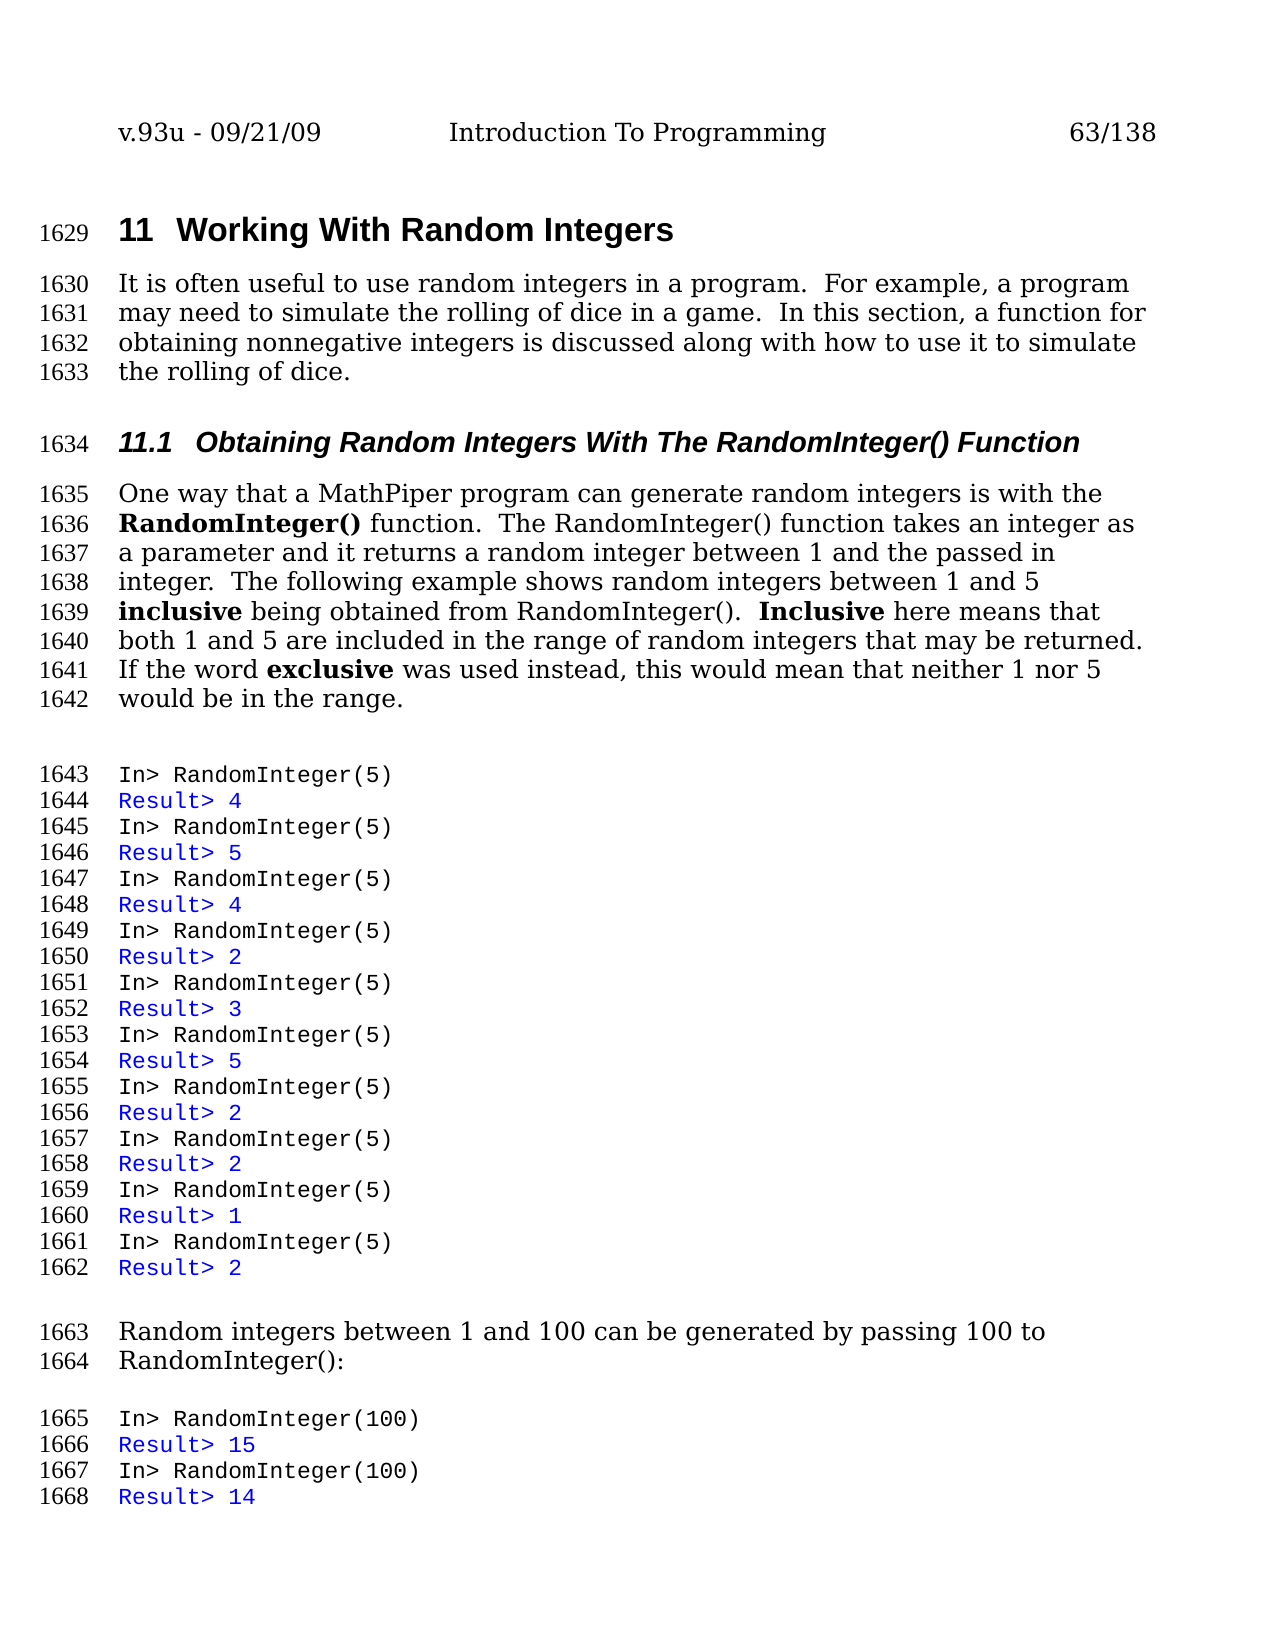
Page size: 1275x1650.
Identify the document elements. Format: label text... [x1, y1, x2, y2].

subtitle Obtaining Random Integers With The RandomInteger() Function [118, 425, 1157, 459]
text Result> 3 [118, 997, 1157, 1023]
text In> RandomInteger(5) [118, 919, 1157, 945]
text Result> 5 [118, 842, 1157, 867]
text In> RandomInteger(5) [118, 816, 1157, 842]
text Result> 2 [118, 945, 1157, 971]
text Result> 2 [118, 1257, 1157, 1282]
text In> RandomInteger(100) [118, 1408, 1157, 1434]
text Result> 4 [118, 893, 1157, 919]
text Random integers between 1 and 100 can be generated by passing 100 to RandomInteger(): [118, 1317, 1157, 1376]
text One way that a MathPiper program can generate random integers is with the RandomInteger() function. The RandomInteger() function takes an integer as a parameter and it returns a random integer between 1 and the passed in integer. The following example shows random integers between 1 and 5 inclusive being obtained from RandomInteger(). Inclusive here means that both 1 and 5 are included in the range of random integers that may be returned. If the word exclusive was used instead, this would mean that neither 1 nor 5 would be in the range. [118, 479, 1157, 713]
text In> RandomInteger(5) [118, 764, 1157, 790]
text Result> 2 [118, 1101, 1157, 1127]
text In> RandomInteger(5) [118, 1127, 1157, 1153]
text It is often useful to use random integers in a program. For example, a program may need to simulate the rolling of dice in a game. In this section, a function for obtaining nonnegative integers is discussed along with how to use it to simulate the rolling of dice. [118, 269, 1157, 386]
text In> RandomInteger(100) [118, 1459, 1157, 1486]
text In> RandomInteger(5) [118, 1075, 1157, 1101]
text Result> 14 [118, 1486, 1157, 1511]
text Result> 15 [118, 1434, 1157, 1459]
text In> RandomInteger(5) [118, 971, 1157, 997]
text Result> 4 [118, 790, 1157, 816]
subtitle Working With Random Integers [118, 210, 1157, 248]
text Result> 2 [118, 1153, 1157, 1179]
text In> RandomInteger(5) [118, 1023, 1157, 1049]
text In> RandomInteger(5) [118, 1231, 1157, 1257]
text In> RandomInteger(5) [118, 867, 1157, 893]
text Result> 5 [118, 1049, 1157, 1075]
text In> RandomInteger(5) [118, 1179, 1157, 1205]
text Result> 1 [118, 1205, 1157, 1231]
